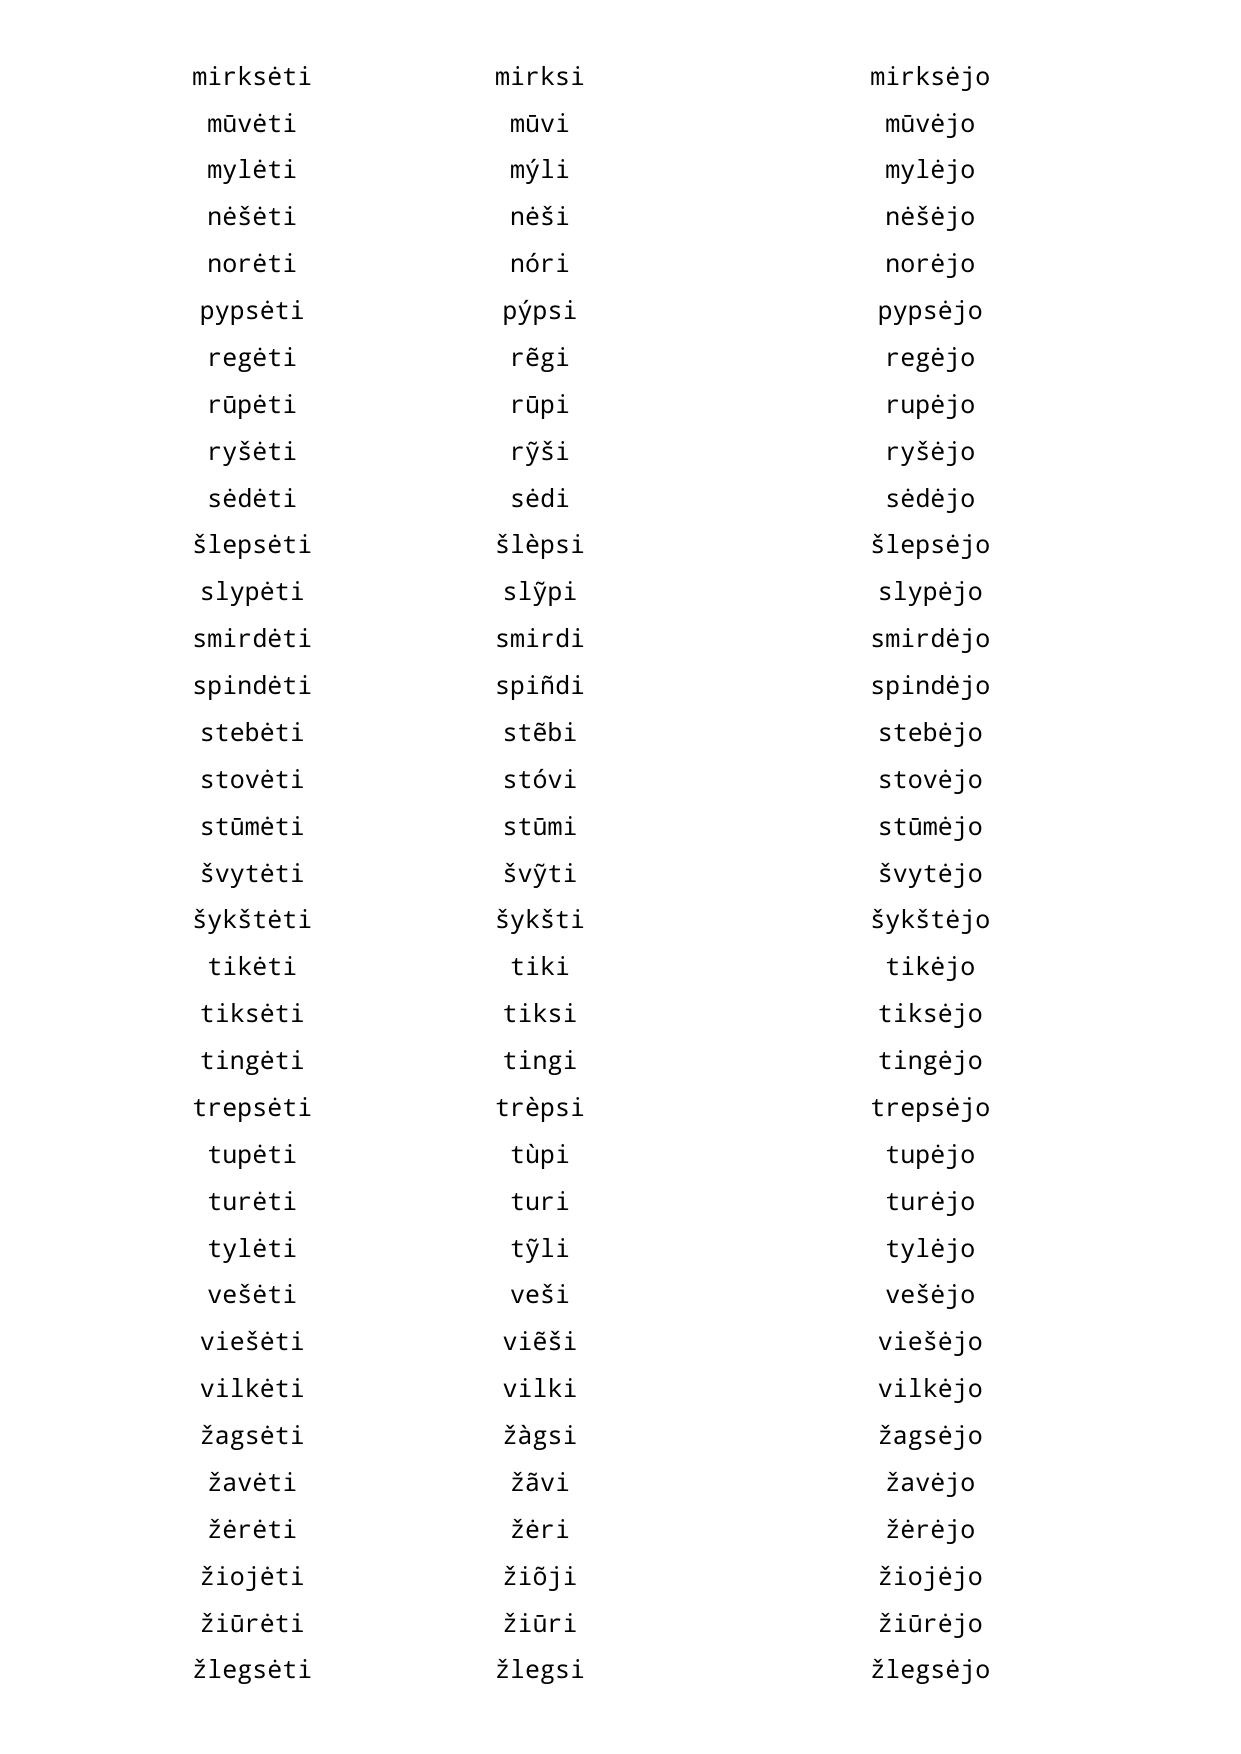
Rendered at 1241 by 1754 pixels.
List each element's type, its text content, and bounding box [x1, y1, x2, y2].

table_cell slỹpi [386, 575, 694, 622]
table_cell žiūrėjo [694, 1606, 1181, 1653]
table_cell nėšėti [118, 200, 386, 247]
table_cell trepsėti [118, 1090, 386, 1137]
table_cell tùpi [386, 1137, 694, 1184]
table_cell smirdėti [118, 622, 386, 668]
table_cell švytėjo [694, 856, 1181, 903]
table_cell tingėti [118, 1044, 386, 1090]
table_cell nėši [386, 200, 694, 247]
table_cell viẽši [386, 1325, 694, 1372]
table_cell mirksėjo [694, 59, 1181, 106]
table_cell trèpsi [386, 1090, 694, 1137]
table_cell tylėjo [694, 1231, 1181, 1278]
table_cell sėdi [386, 481, 694, 528]
table_cell slypėti [118, 575, 386, 622]
table_cell stebėti [118, 715, 386, 762]
table_cell šlèpsi [386, 528, 694, 575]
table_cell tingėjo [694, 1044, 1181, 1090]
table_cell slypėjo [694, 575, 1181, 622]
table_cell mirksėti [118, 59, 386, 106]
table_cell pypsėti [118, 294, 386, 340]
table_cell regėjo [694, 340, 1181, 387]
table_cell rỹši [386, 434, 694, 481]
table_cell viešėjo [694, 1325, 1181, 1372]
table_cell tiksėti [118, 997, 386, 1043]
table_cell ryšėjo [694, 434, 1181, 481]
table_cell turėjo [694, 1184, 1181, 1231]
table_cell norėjo [694, 247, 1181, 293]
table_cell žagsėjo [694, 1419, 1181, 1465]
table_cell ryšėti [118, 434, 386, 481]
table_cell mýli [386, 153, 694, 200]
table_cell žlegsėjo [694, 1653, 1181, 1688]
table_cell žavėti [118, 1465, 386, 1512]
table_cell žavėjo [694, 1465, 1181, 1512]
table_cell žiojėti [118, 1559, 386, 1606]
table_cell stūmi [386, 809, 694, 856]
table_cell švỹti [386, 856, 694, 903]
table_cell tỹli [386, 1231, 694, 1278]
table_cell švytėti [118, 856, 386, 903]
table_cell stebėjo [694, 715, 1181, 762]
table_cell stūmėti [118, 809, 386, 856]
table_cell spiñdi [386, 669, 694, 715]
table_cell žãvi [386, 1465, 694, 1512]
table_cell žlegsi [386, 1653, 694, 1688]
table_cell tingi [386, 1044, 694, 1090]
table_cell sėdėti [118, 481, 386, 528]
table_cell tupėjo [694, 1137, 1181, 1184]
table_cell smirdėjo [694, 622, 1181, 668]
table_cell vilkėjo [694, 1372, 1181, 1418]
table_cell žėrėti [118, 1512, 386, 1559]
table_cell stovėti [118, 762, 386, 809]
table_cell rẽgi [386, 340, 694, 387]
table_cell pýpsi [386, 294, 694, 340]
table_cell turėti [118, 1184, 386, 1231]
table_cell žiūri [386, 1606, 694, 1653]
table_cell stūmėjo [694, 809, 1181, 856]
table_cell šykšti [386, 903, 694, 950]
table_cell turi [386, 1184, 694, 1231]
table_cell mylėti [118, 153, 386, 200]
table_cell tylėti [118, 1231, 386, 1278]
table_cell stóvi [386, 762, 694, 809]
table_cell žiõji [386, 1559, 694, 1606]
table_cell viešėti [118, 1325, 386, 1372]
table_cell žlegsėti [118, 1653, 386, 1688]
table_cell šlepsėti [118, 528, 386, 575]
table_cell mūvėjo [694, 106, 1181, 153]
table_cell nėšėjo [694, 200, 1181, 247]
table_cell tiki [386, 950, 694, 997]
table_cell tikėjo [694, 950, 1181, 997]
table_cell žàgsi [386, 1419, 694, 1465]
table_cell mūvėti [118, 106, 386, 153]
table_cell šykštėti [118, 903, 386, 950]
table_cell nóri [386, 247, 694, 293]
table_cell rūpi [386, 387, 694, 434]
table_cell vilkėti [118, 1372, 386, 1418]
table_cell stẽbi [386, 715, 694, 762]
table_cell mirksi [386, 59, 694, 106]
table_cell sėdėjo [694, 481, 1181, 528]
table_cell smirdi [386, 622, 694, 668]
table_cell rupėjo [694, 387, 1181, 434]
table_cell šykštėjo [694, 903, 1181, 950]
table_cell rūpėti [118, 387, 386, 434]
table_cell žėri [386, 1512, 694, 1559]
table_cell veši [386, 1278, 694, 1325]
table_cell spindėti [118, 669, 386, 715]
table_cell šlepsėjo [694, 528, 1181, 575]
table_cell tupėti [118, 1137, 386, 1184]
table_cell vešėjo [694, 1278, 1181, 1325]
table_cell vešėti [118, 1278, 386, 1325]
table_cell mūvi [386, 106, 694, 153]
table_cell trepsėjo [694, 1090, 1181, 1137]
table_cell žiojėjo [694, 1559, 1181, 1606]
table_cell pypsėjo [694, 294, 1181, 340]
table_cell tiksi [386, 997, 694, 1043]
table_cell žagsėti [118, 1419, 386, 1465]
table_cell norėti [118, 247, 386, 293]
table_cell žiūrėti [118, 1606, 386, 1653]
table_cell tiksėjo [694, 997, 1181, 1043]
table_cell tikėti [118, 950, 386, 997]
table_cell regėti [118, 340, 386, 387]
table_cell spindėjo [694, 669, 1181, 715]
table_cell mylėjo [694, 153, 1181, 200]
table_cell žėrėjo [694, 1512, 1181, 1559]
table_cell stovėjo [694, 762, 1181, 809]
table_cell vilki [386, 1372, 694, 1418]
